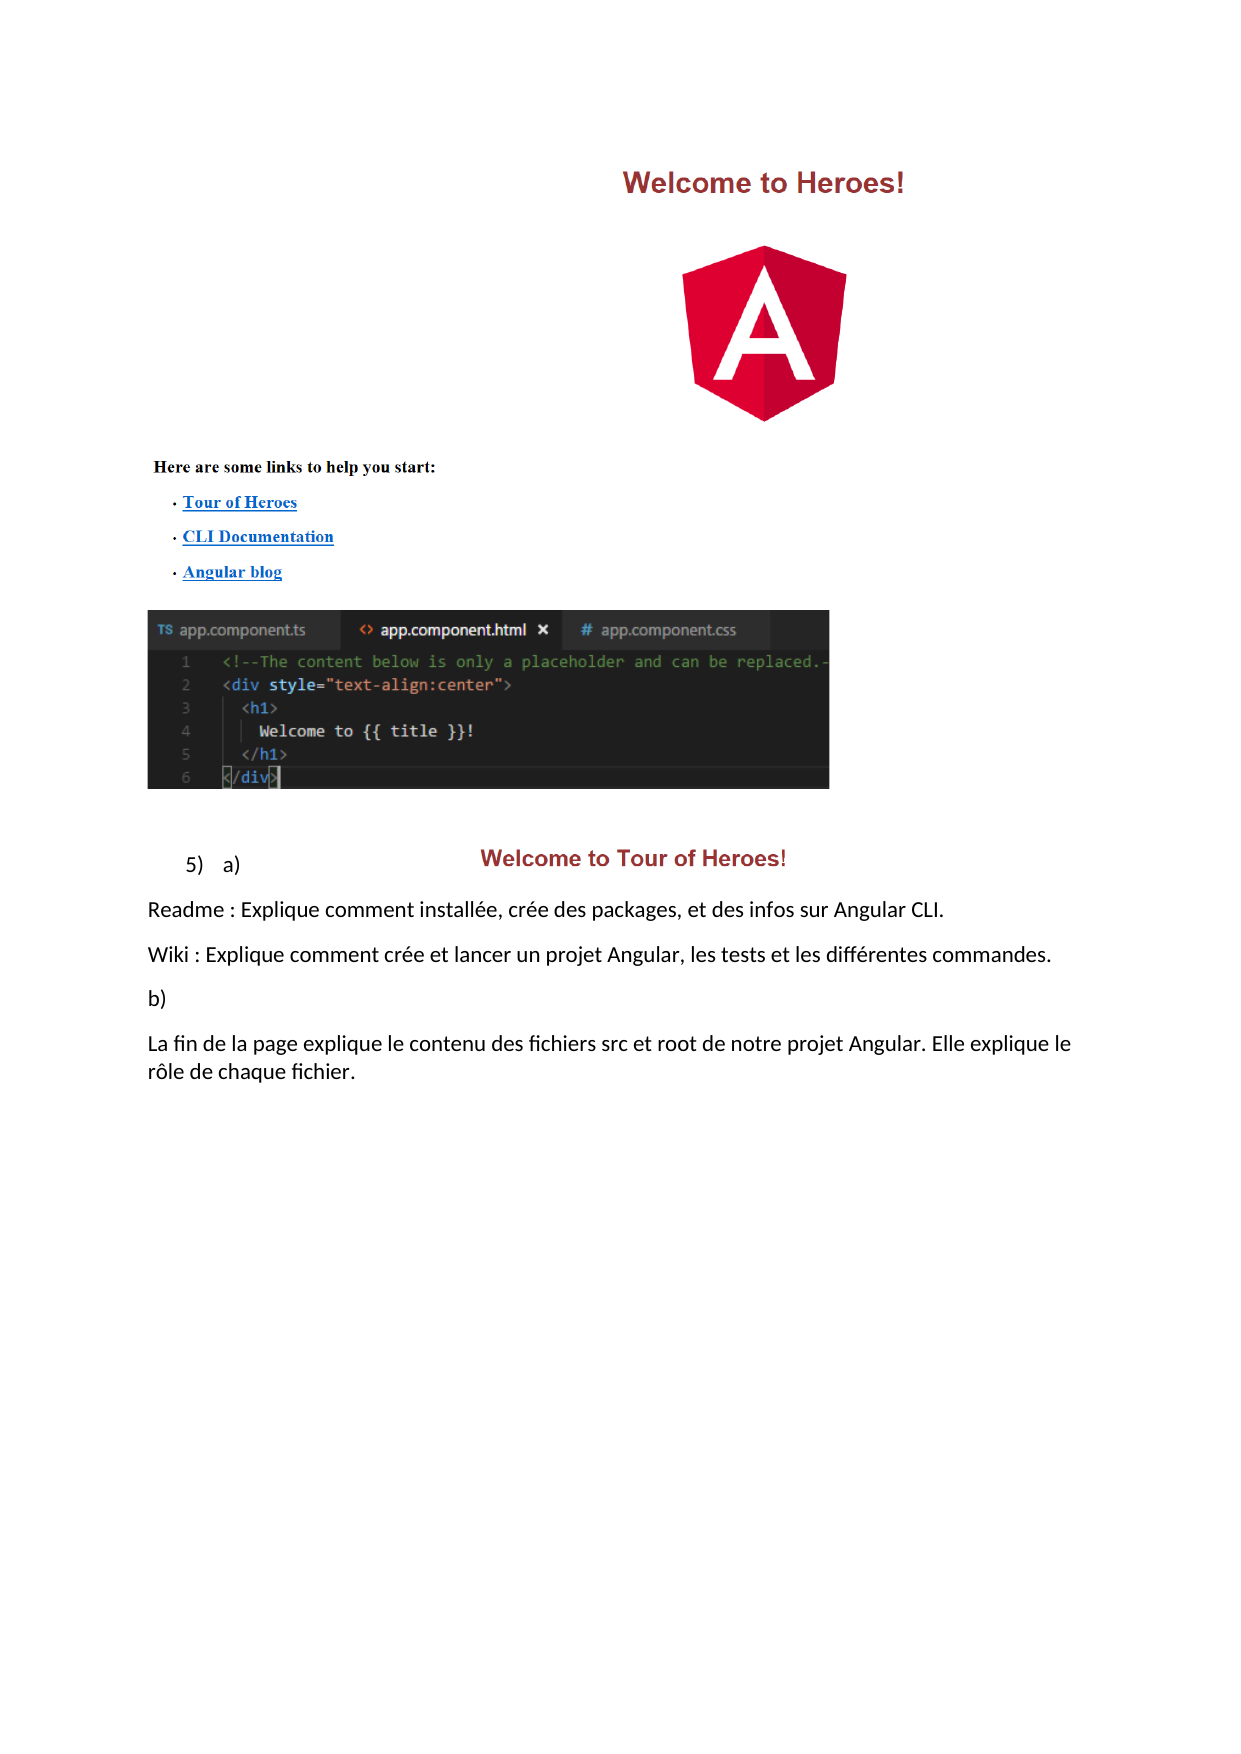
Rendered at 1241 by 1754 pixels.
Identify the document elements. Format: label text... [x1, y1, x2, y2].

text La fin de la page explique le contenu des fichiers src et root de notre projet Angular. Elle explique le rôle de chaque fichier. [148, 1029, 1093, 1085]
list a) [185, 850, 1093, 878]
text b) [148, 984, 1093, 1012]
text Readme : Explique comment installée, crée des packages, et des infos sur Angular CLI. [148, 895, 1093, 923]
text Wiki : Explique comment crée et lancer un projet Angular, les tests et les différentes commandes. [148, 940, 1093, 968]
